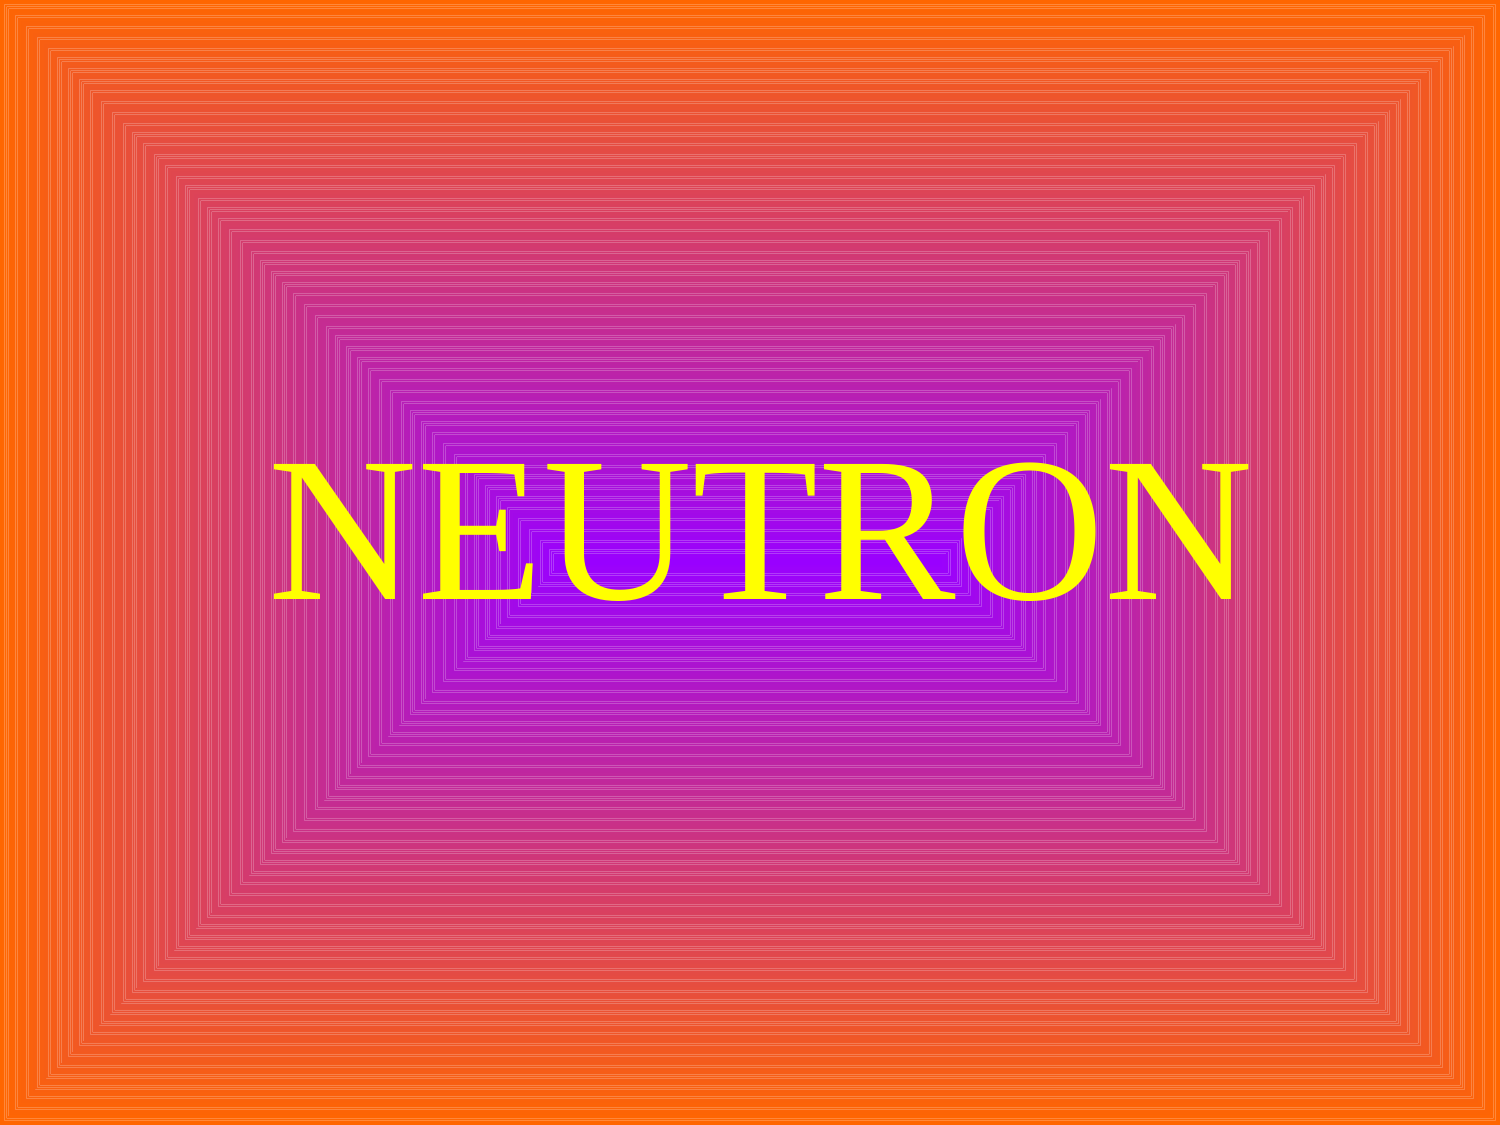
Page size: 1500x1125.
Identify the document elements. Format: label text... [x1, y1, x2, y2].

text_box NEUTRON [100, 385, 1424, 649]
